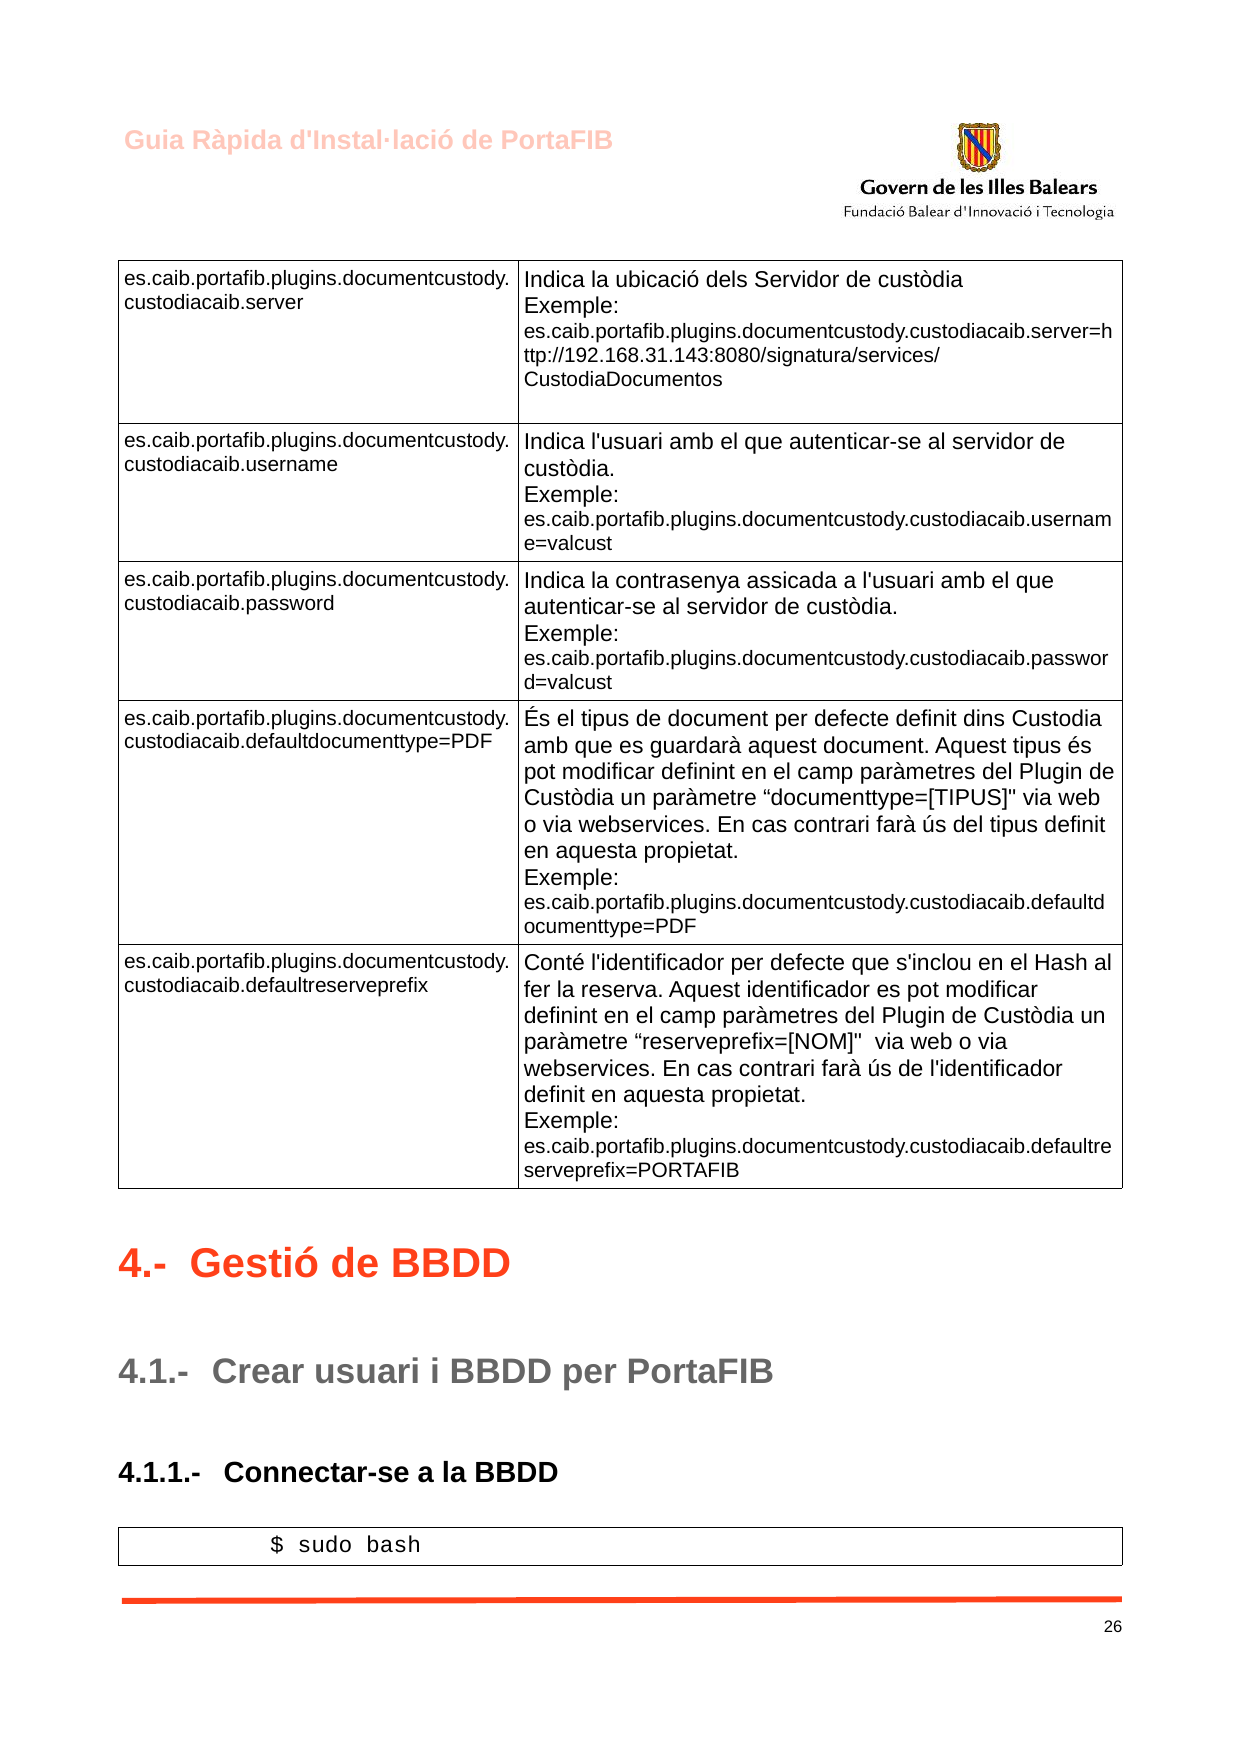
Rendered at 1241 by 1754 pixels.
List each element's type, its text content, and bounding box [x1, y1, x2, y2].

table_header $ sudo bash [119, 1528, 1122, 1565]
subtitle Gestió de BBDD [118, 1239, 1122, 1287]
table_cell Indica la contrasenya assicada a l'usuari amb el que autenticar-se al servidor de custòdia. Exemple: es.caib.portafib.plugins.documentcustody.custodiacaib.password=valcust [519, 562, 1122, 699]
table_cell es.caib.portafib.plugins.documentcustody.custodiacaib.password [119, 562, 518, 699]
table_cell es.caib.portafib.plugins.documentcustody.custodiacaib.username [119, 424, 518, 561]
table_cell Conté l'identificador per defecte que s'inclou en el Hash al fer la reserva. Aquest identificador es pot modificar definint en el camp paràmetres del Plugin de Custòdia un paràmetre “reserveprefix=[NOM]" via web o via webservices. En cas contrari farà ús de l'identificador definit en aquesta propietat. Exemple: es.caib.portafib.plugins.documentcustody.custodiacaib.defaultreserveprefix=PORTAFIB [519, 945, 1122, 1187]
table_cell És el tipus de document per defecte definit dins Custodia amb que es guardarà aquest document. Aquest tipus és pot modificar definint en el camp paràmetres del Plugin de Custòdia un paràmetre “documenttype=[TIPUS]" via web o via webservices. En cas contrari farà ús del tipus definit en aquesta propietat. Exemple: es.caib.portafib.plugins.documentcustody.custodiacaib.defaultdocumenttype=PDF [519, 701, 1122, 943]
subtitle Connectar-se a la BBDD [118, 1455, 1122, 1489]
table_cell es.caib.portafib.plugins.documentcustody.custodiacaib.defaultreserveprefix [119, 945, 518, 1187]
picture [840, 123, 1117, 220]
table_cell Indica l'usuari amb el que autenticar-se al servidor de custòdia. Exemple: es.caib.portafib.plugins.documentcustody.custodiacaib.username=valcust [519, 424, 1122, 561]
table_cell es.caib.portafib.plugins.documentcustody.custodiacaib.defaultdocumenttype=PDF [119, 701, 518, 943]
table_cell es.caib.portafib.plugins.documentcustody.custodiacaib.server [119, 261, 518, 422]
table_cell Indica la ubicació dels Servidor de custòdia Exemple: es.caib.portafib.plugins.documentcustody.custodiacaib.server=http://192.168.31.143:8080/signatura/services/CustodiaDocumentos [519, 261, 1122, 422]
subtitle Crear usuari i BBDD per PortaFIB [118, 1351, 1122, 1391]
